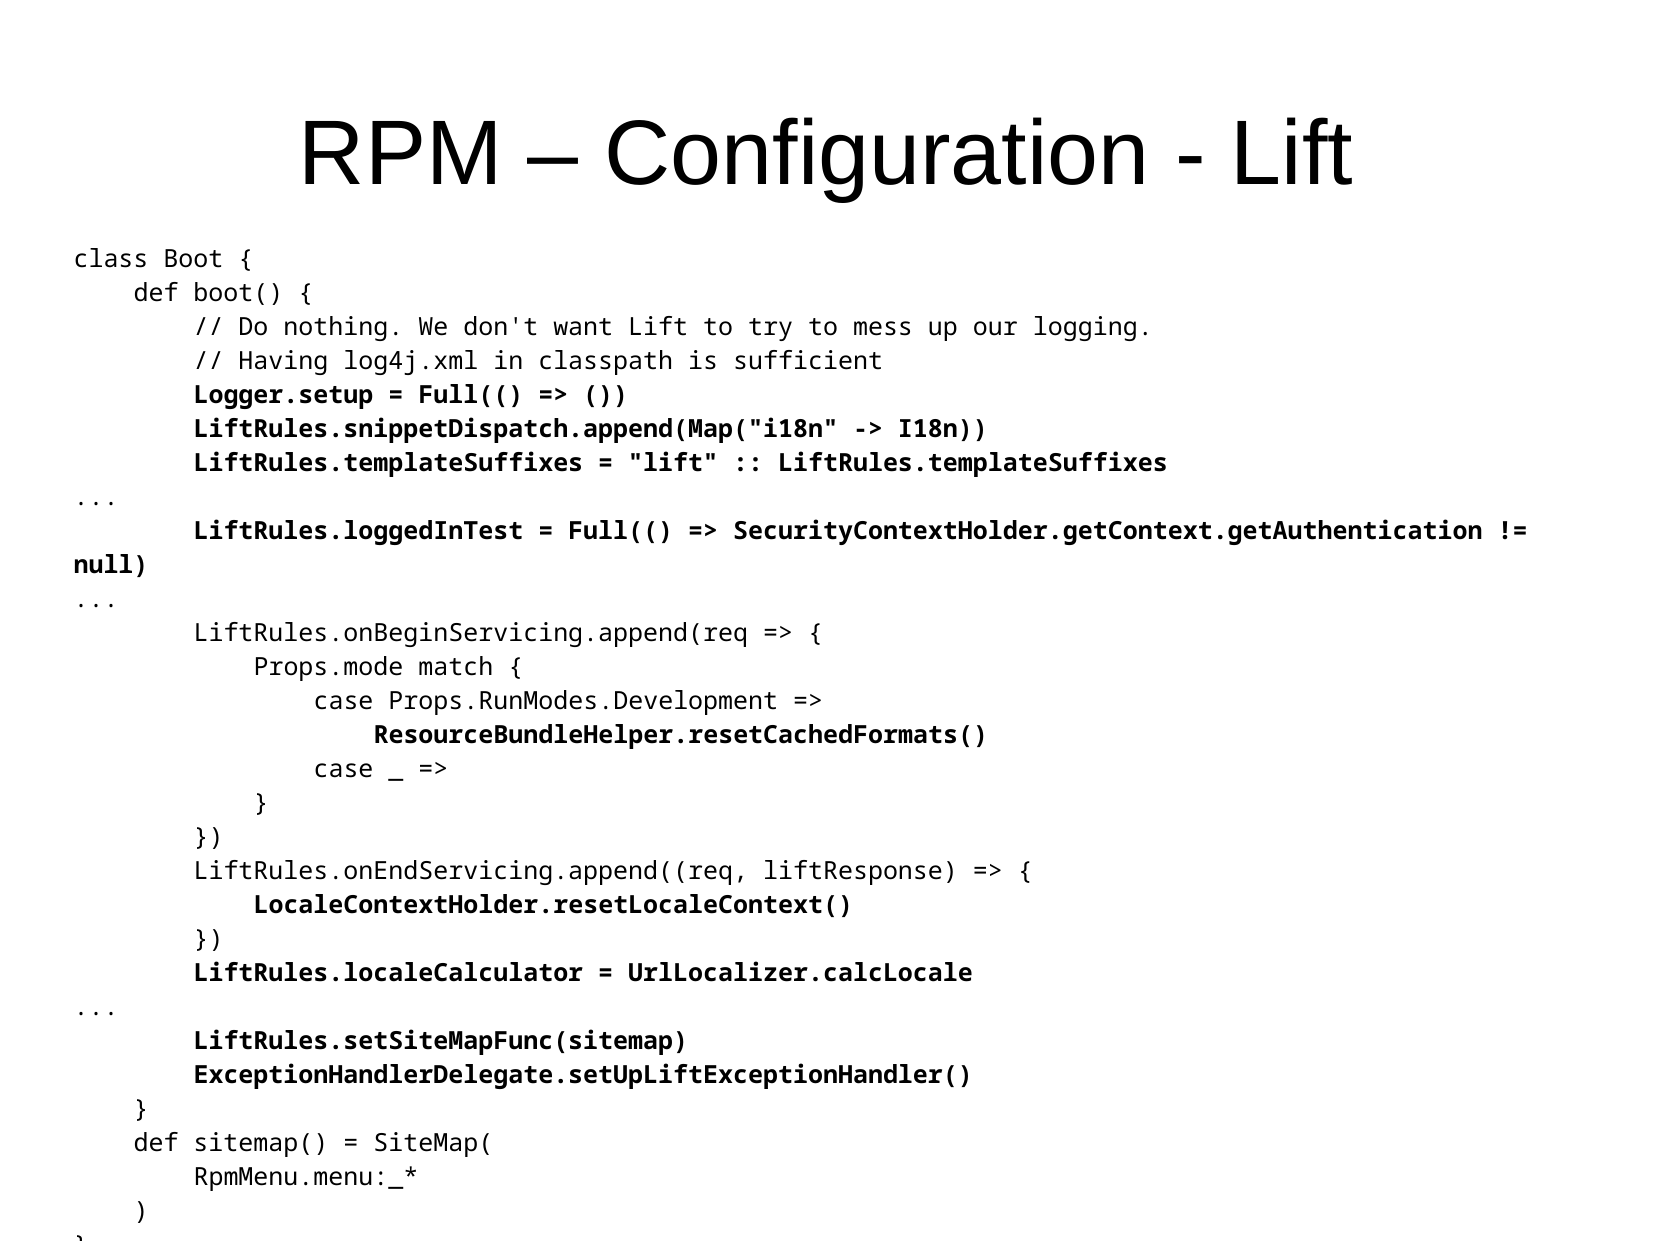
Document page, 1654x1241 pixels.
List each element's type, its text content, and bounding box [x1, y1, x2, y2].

title RPM – Configuration - Lift [82, 49, 1571, 233]
text_box class Boot { def boot() { // Do nothing. We don't want Lift to try to mess up our logging. // Having log4j.xml in classpath is sufficient Logger.setup = Full(() => ()) LiftRules.snippetDispatch.append(Map("i18n" -> I18n)) LiftRules.templateSuffixes = "lift" :: LiftRules.templateSuffixes ... LiftRules.loggedInTest = Full(() => SecurityContextHolder.getContext.getAuthentication != null) ... LiftRules.onBeginServicing.append(req => { Props.mode match { case Props.RunModes.Development => ResourceBundleHelper.resetCachedFormats() case _ => } }) LiftRules.onEndServicing.append((req, liftResponse) => { LocaleContextHolder.resetLocaleContext() }) LiftRules.localeCalculator = UrlLocalizer.calcLocale ... LiftRules.setSiteMapFunc(sitemap) ExceptionHandlerDelegate.setUpLiftExceptionHandler() } def sitemap() = SiteMap( RpmMenu.menu:_* ) } [58, 233, 1576, 1127]
